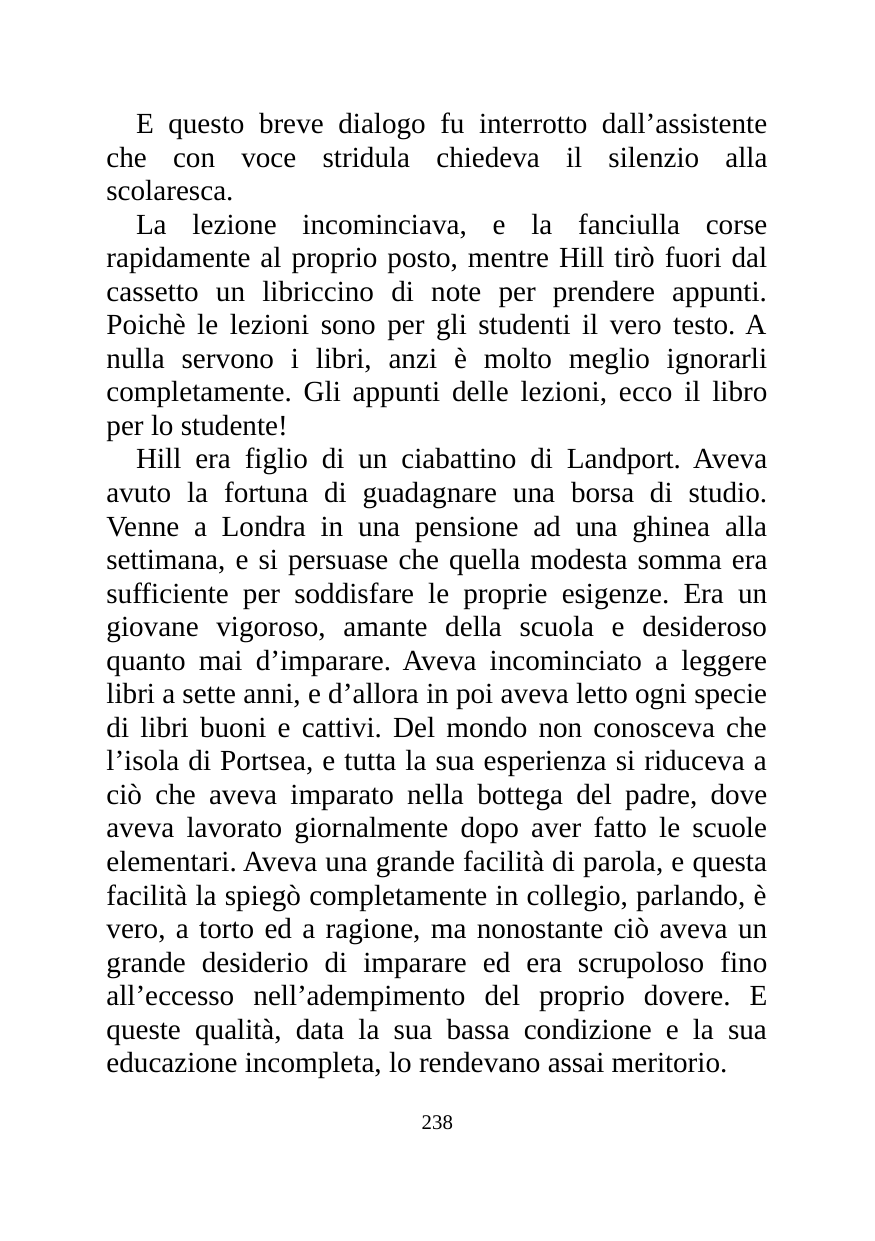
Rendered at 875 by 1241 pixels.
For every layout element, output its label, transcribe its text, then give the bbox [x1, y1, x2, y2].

text Hill era figlio di un ciabattino di Landport. Aveva avuto la fortuna di guadagnare una borsa di studio. Venne a Londra in una pensione ad una ghinea alla settimana, e si persuase che quella modesta somma era sufficiente per soddisfare le proprie esigenze. Era un giovane vigoroso, amante della scuola e desideroso quanto mai d’imparare. Aveva incominciato a leggere libri a sette anni, e d’allora in poi aveva letto ogni specie di libri buoni e cattivi. Del mondo non conosceva che l’isola di Portsea, e tutta la sua esperienza si riduceva a ciò che aveva imparato nella bottega del padre, dove aveva lavorato giornalmente dopo aver fatto le scuole elementari. Aveva una grande facilità di parola, e questa facilità la spiegò completamente in collegio, parlando, è vero, a torto ed a ragione, ma nonostante ciò aveva un grande desiderio di imparare ed era scrupoloso fino all’eccesso nell’adempimento del proprio dovere. E queste qualità, data la sua bassa condizione e la sua educazione incompleta, lo rendevano assai meritorio. [106, 442, 768, 1079]
text E questo breve dialogo fu interrotto dall’assistente che con voce stridula chiedeva il silenzio alla scolaresca. [106, 106, 768, 207]
text La lezione incominciava, e la fanciulla corse rapidamente al proprio posto, mentre Hill tirò fuori dal cassetto un libriccino di note per prendere appunti. Poichè le lezioni sono per gli studenti il vero testo. A nulla servono i libri, anzi è molto meglio ignorarli completamente. Gli appunti delle lezioni, ecco il libro per lo studente! [106, 207, 768, 442]
